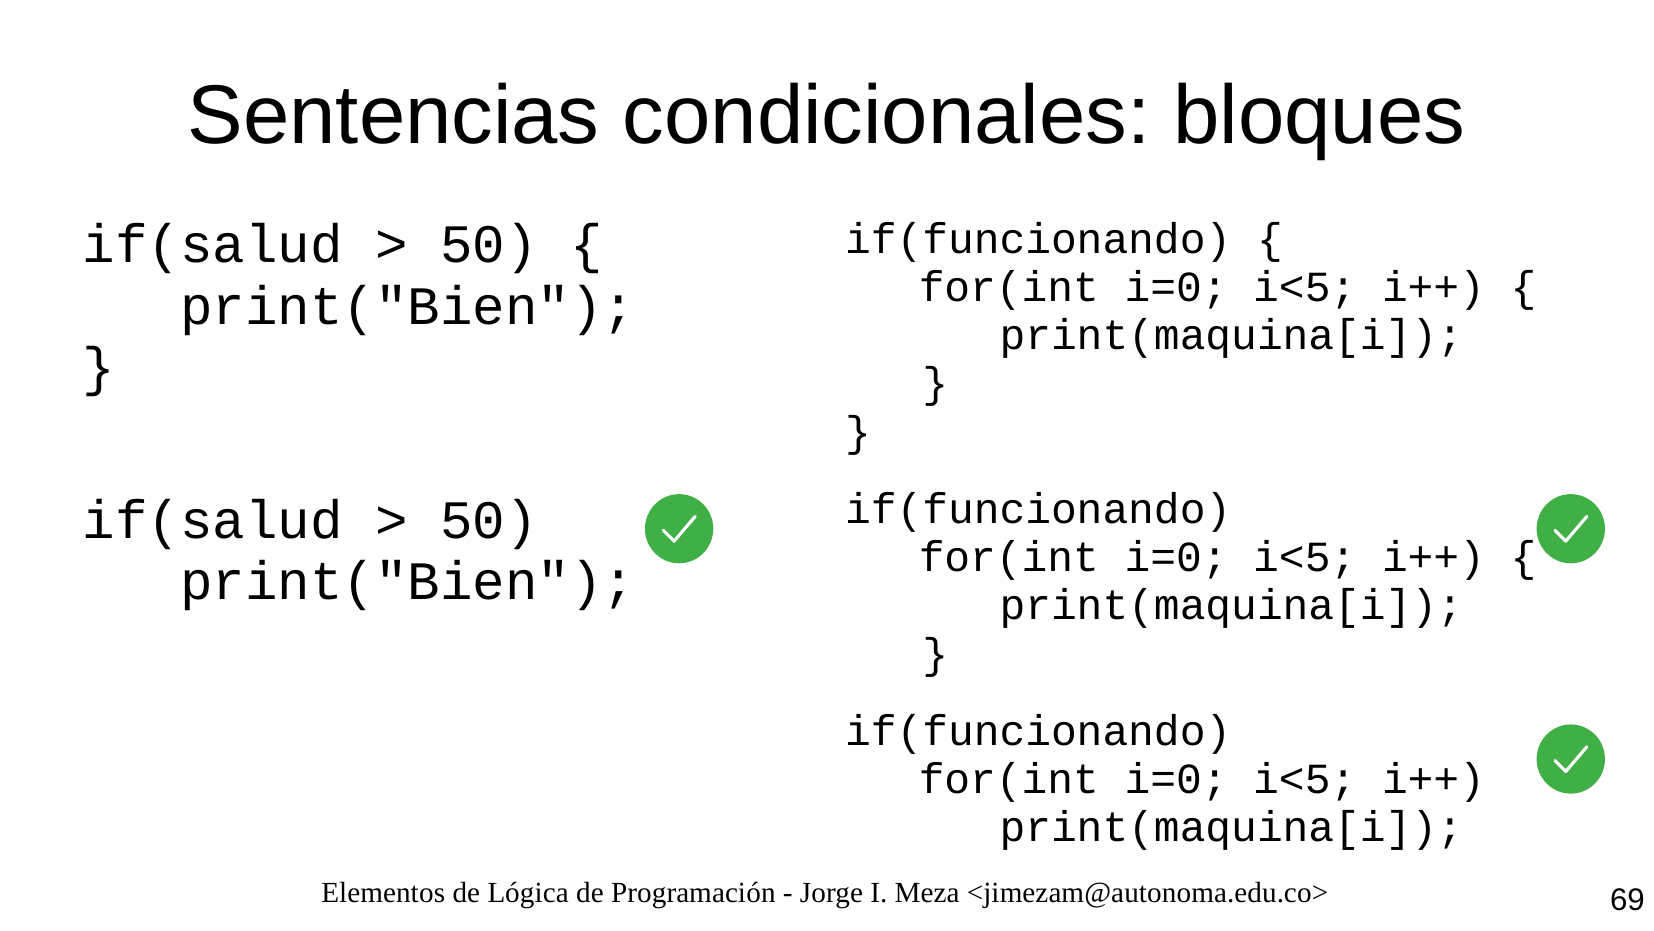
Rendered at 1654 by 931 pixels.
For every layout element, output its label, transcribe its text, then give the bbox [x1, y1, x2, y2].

list if(salud > 50) { print("Bien"); } if(salud > 50) print("Bien"); [82, 217, 809, 863]
text_box [1537, 725, 1605, 793]
title Sentencias condicionales: bloques [82, 37, 1571, 193]
text_box [1537, 494, 1605, 563]
list if(funcionando) { for(int i=0; i<5; i++) { print(maquina[i]); } } if(funcionando) for(int i=0; i<5; i++) { print(maquina[i]); } if(funcionando) for(int i=0; i<5; i++) print(maquina[i]); [845, 217, 1572, 863]
text_box [645, 494, 713, 563]
